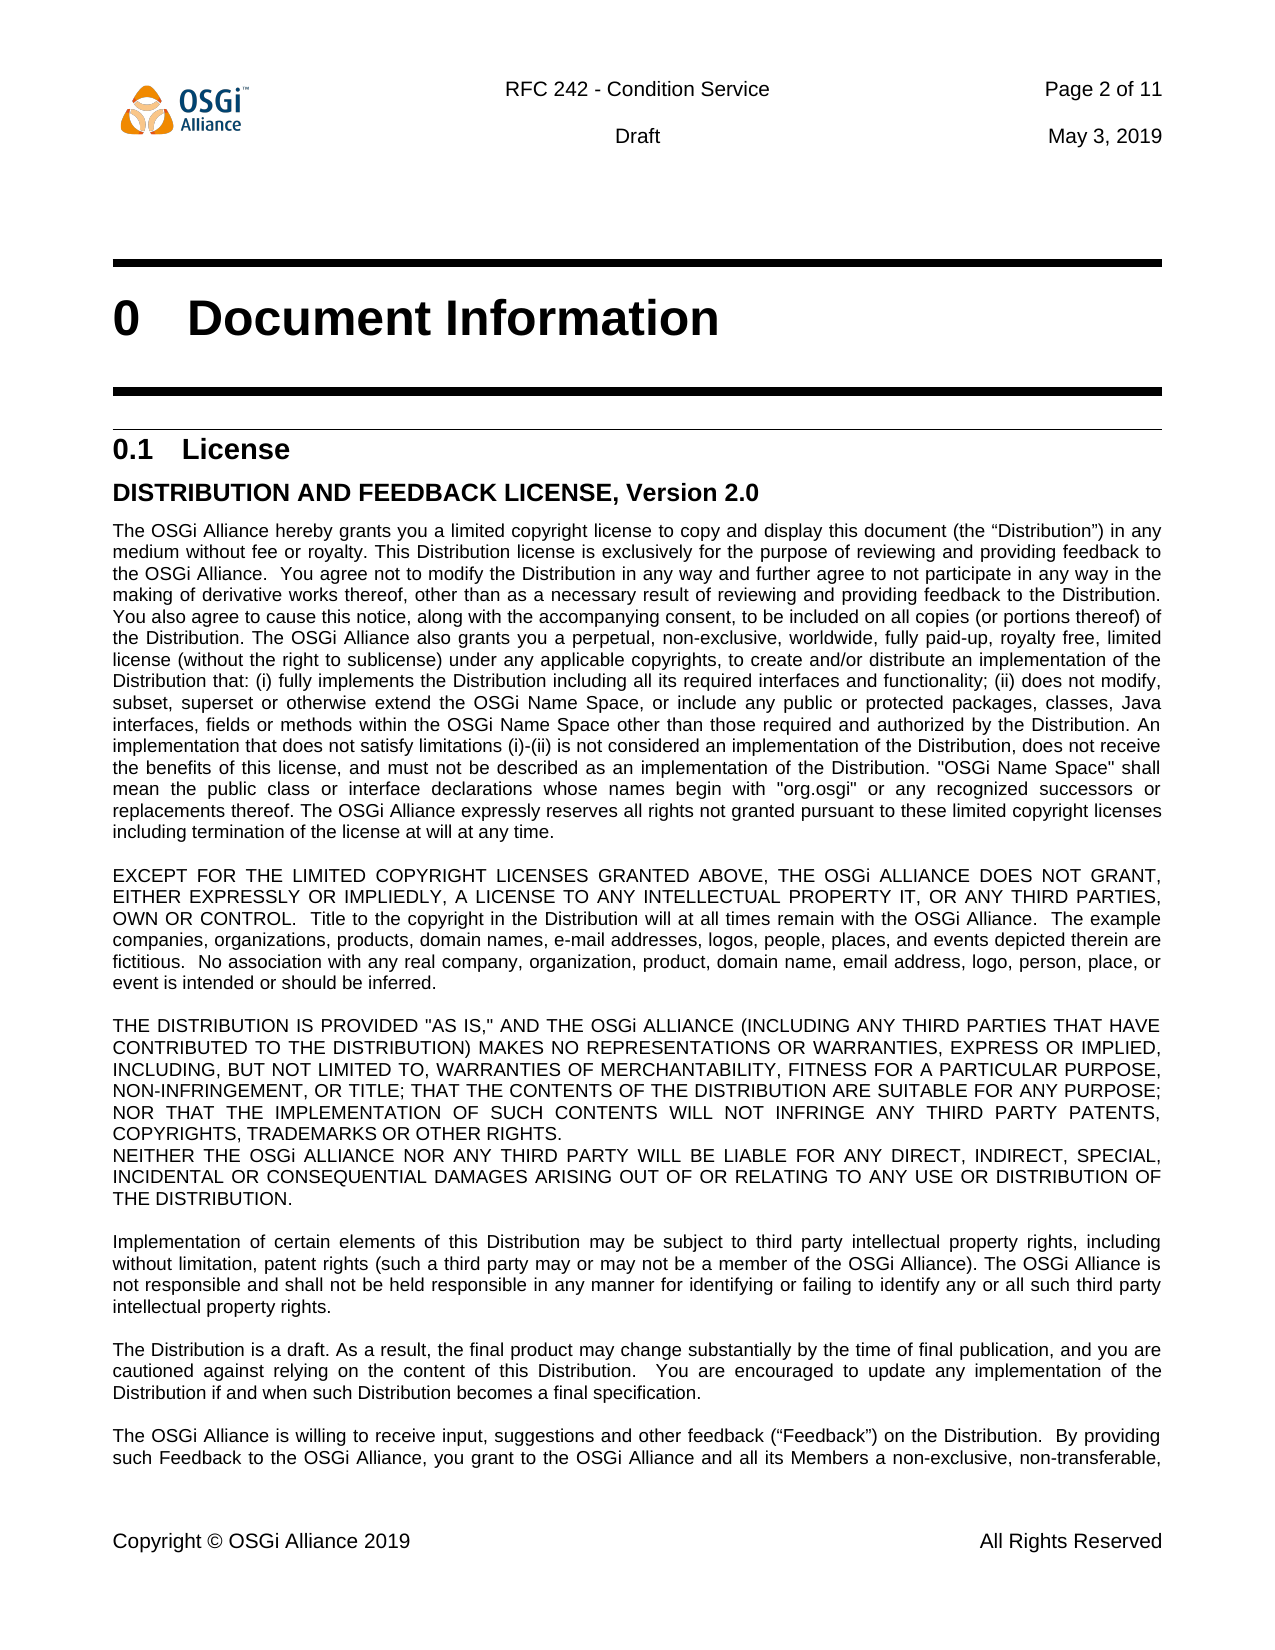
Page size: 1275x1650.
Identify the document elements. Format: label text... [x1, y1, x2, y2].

subtitle License [112, 430, 1162, 466]
text EXCEPT FOR THE LIMITED COPYRIGHT LICENSES GRANTED ABOVE, THE OSGi ALLIANCE DOES NOT GRANT, EITHER EXPRESSLY OR IMPLIEDLY, A LICENSE TO ANY INTELLECTUAL PROPERTY IT, OR ANY THIRD PARTIES, OWN OR CONTROL. Title to the copyright in the Distribution will at all times remain with the OSGi Alliance. The example companies, organizations, products, domain names, e-mail addresses, logos, people, places, and events depicted therein are fictitious. No association with any real company, organization, product, domain name, email address, logo, person, place, or event is intended or should be inferred. [112, 864, 1162, 994]
text NEITHER THE OSGi ALLIANCE NOR ANY THIRD PARTY WILL BE LIABLE FOR ANY DIRECT, INDIRECT, SPECIAL, INCIDENTAL OR CONSEQUENTIAL DAMAGES ARISING OUT OF OR RELATING TO ANY USE OR DISTRIBUTION OF THE DISTRIBUTION. [112, 1145, 1162, 1209]
text DISTRIBUTION AND FEEDBACK LICENSE, Version 2.0 [112, 478, 1162, 507]
text The Distribution is a draft. As a result, the final product may change substantially by the time of final publication, and you are cautioned against relying on the content of this Distribution. You are encouraged to update any implementation of the Distribution if and when such Distribution becomes a final specification. [112, 1339, 1162, 1403]
picture [113, 78, 257, 142]
subtitle Document Information [112, 260, 1162, 396]
text Implementation of certain elements of this Distribution may be subject to third party intellectual property rights, including without limitation, patent rights (such a third party may or may not be a member of the OSGi Alliance). The OSGi Alliance is not responsible and shall not be held responsible in any manner for identifying or failing to identify any or all such third party intellectual property rights. [112, 1231, 1162, 1317]
text The OSGi Alliance is willing to receive input, suggestions and other feedback (“Feedback”) on the Distribution. By providing such Feedback to the OSGi Alliance, you grant to the OSGi Alliance and all its Members a non-exclusive, non-transferable, [112, 1425, 1162, 1468]
text THE DISTRIBUTION IS PROVIDED "AS IS," AND THE OSGi ALLIANCE (INCLUDING ANY THIRD PARTIES THAT HAVE CONTRIBUTED TO THE DISTRIBUTION) MAKES NO REPRESENTATIONS OR WARRANTIES, EXPRESS OR IMPLIED, INCLUDING, BUT NOT LIMITED TO, WARRANTIES OF MERCHANTABILITY, FITNESS FOR A PARTICULAR PURPOSE, NON-INFRINGEMENT, OR TITLE; THAT THE CONTENTS OF THE DISTRIBUTION ARE SUITABLE FOR ANY PURPOSE; NOR THAT THE IMPLEMENTATION OF SUCH CONTENTS WILL NOT INFRINGE ANY THIRD PARTY PATENTS, COPYRIGHTS, TRADEMARKS OR OTHER RIGHTS. [112, 1015, 1162, 1145]
text The OSGi Alliance hereby grants you a limited copyright license to copy and display this document (the “Distribution”) in any medium without fee or royalty. This Distribution license is exclusively for the purpose of reviewing and providing feedback to the OSGi Alliance. You agree not to modify the Distribution in any way and further agree to not participate in any way in the making of derivative works thereof, other than as a necessary result of reviewing and providing feedback to the Distribution. You also agree to cause this notice, along with the accompanying consent, to be included on all copies (or portions thereof) of the Distribution. The OSGi Alliance also grants you a perpetual, non-exclusive, worldwide, fully paid-up, royalty free, limited license (without the right to sublicense) under any applicable copyrights, to create and/or distribute an implementation of the Distribution that: (i) fully implements the Distribution including all its required interfaces and functionality; (ii) does not modify, subset, superset or otherwise extend the OSGi Name Space, or include any public or protected packages, classes, Java interfaces, fields or methods within the OSGi Name Space other than those required and authorized by the Distribution. An implementation that does not satisfy limitations (i)-(ii) is not considered an implementation of the Distribution, does not receive the benefits of this license, and must not be described as an implementation of the Distribution. "OSGi Name Space" shall mean the public class or interface declarations whose names begin with "org.osgi" or any recognized successors or replacements thereof. The OSGi Alliance expressly reserves all rights not granted pursuant to these limited copyright licenses including termination of the license at will at any time. [112, 519, 1162, 843]
